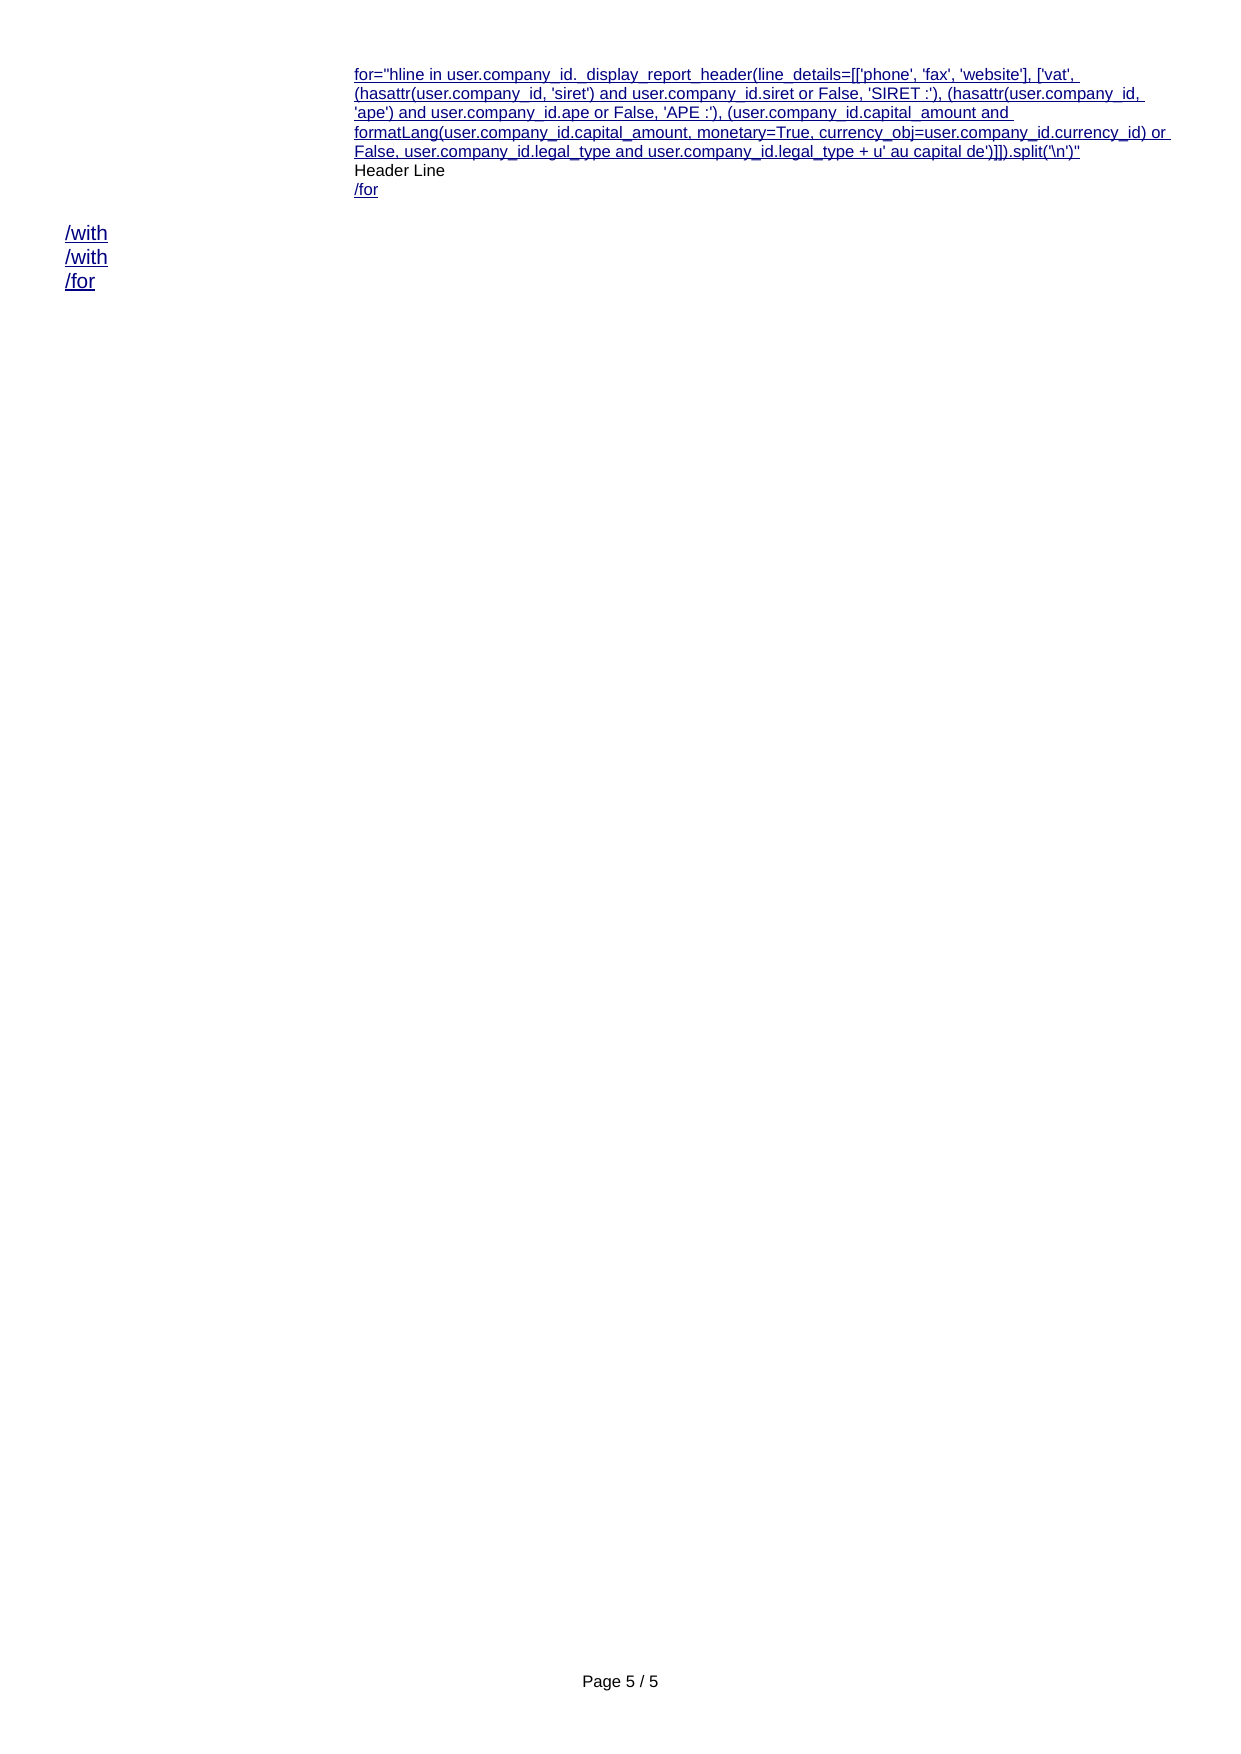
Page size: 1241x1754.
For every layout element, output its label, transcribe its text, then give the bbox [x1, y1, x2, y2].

text /with [65, 244, 1175, 268]
text /with [65, 221, 1175, 244]
text /for [65, 268, 1175, 292]
